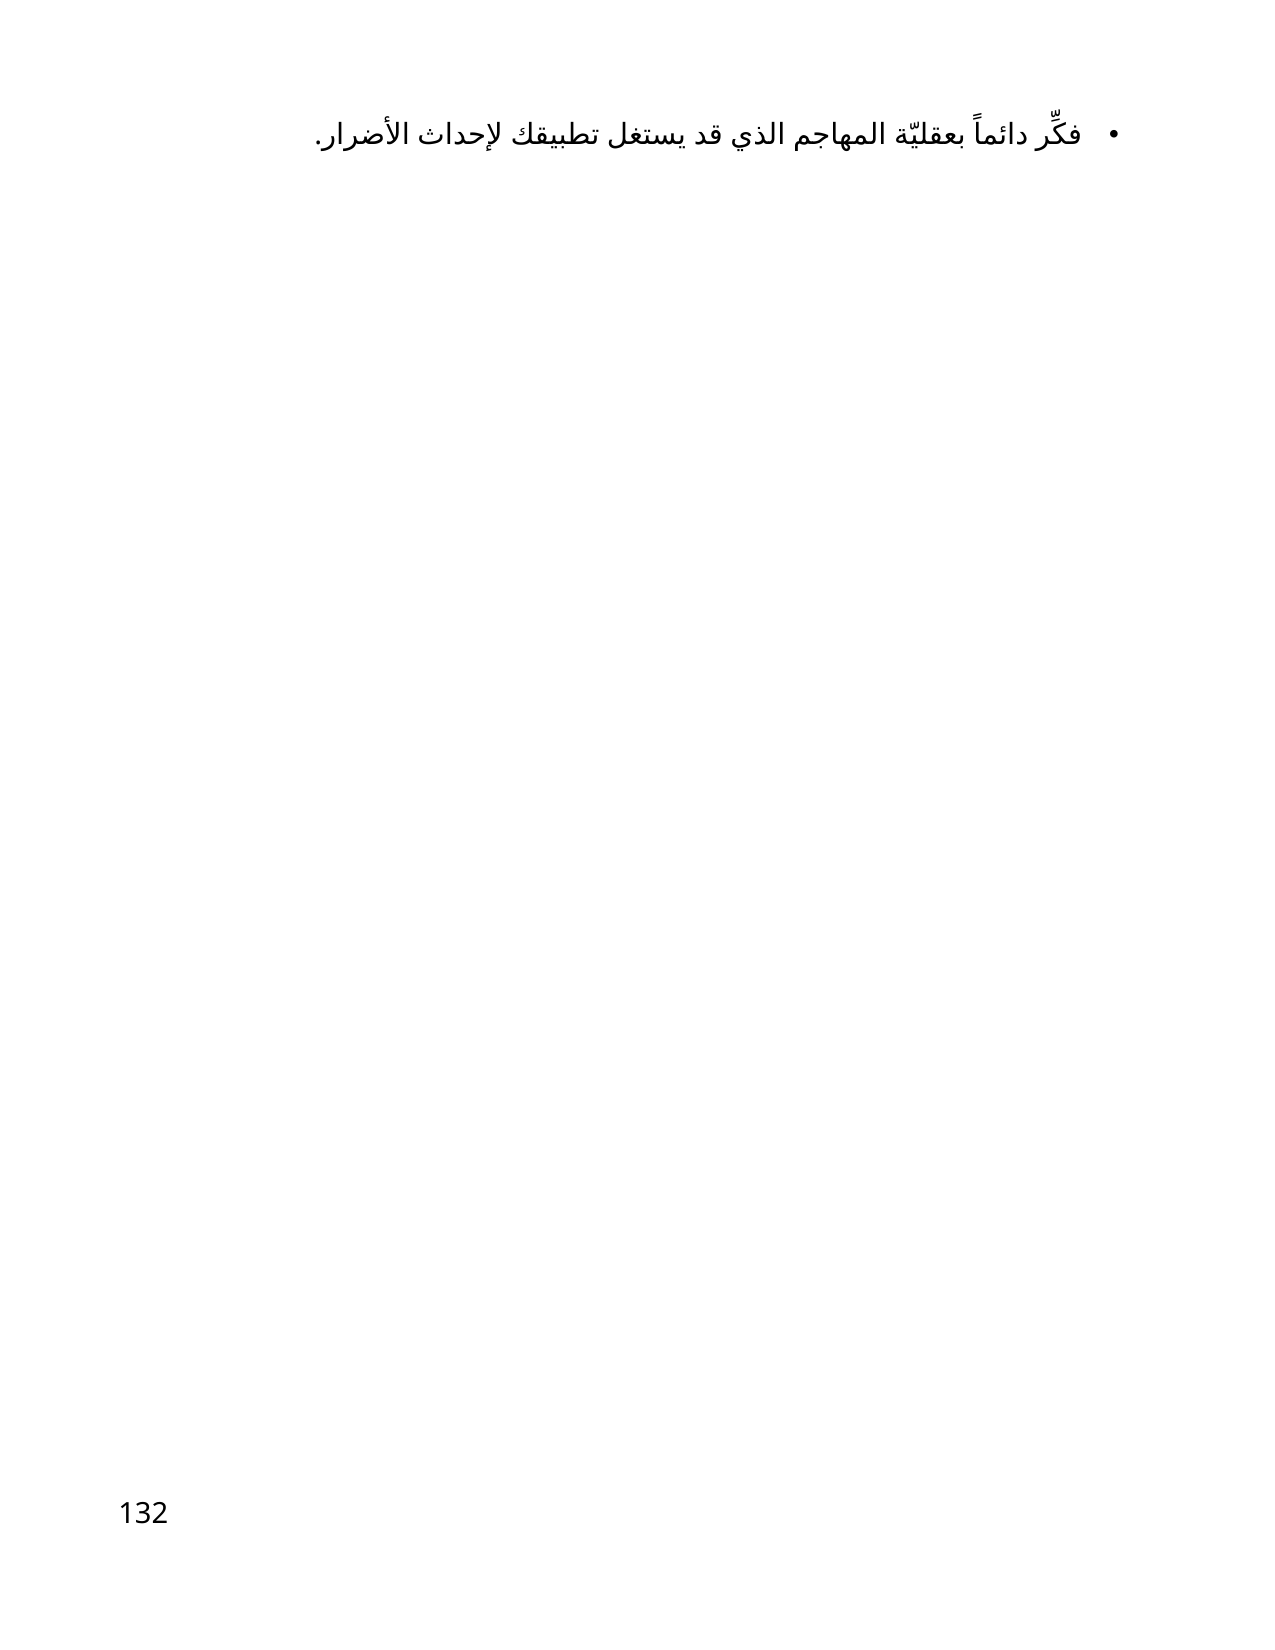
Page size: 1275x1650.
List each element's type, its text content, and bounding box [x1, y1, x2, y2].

list فكِّر دائماً بعقليّة المهاجم الذي قد يستغل تطبيقك لإحداث الأضرار. [118, 118, 1119, 156]
